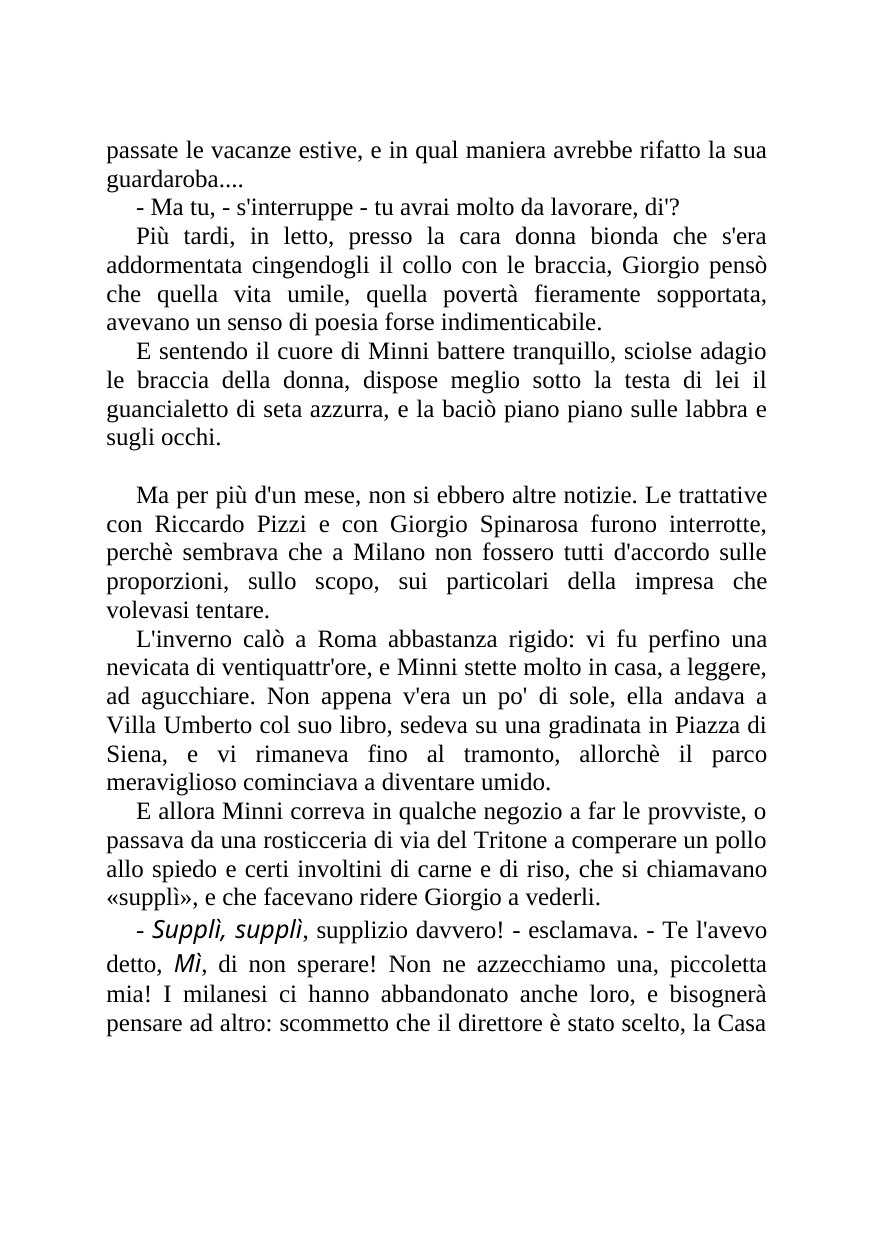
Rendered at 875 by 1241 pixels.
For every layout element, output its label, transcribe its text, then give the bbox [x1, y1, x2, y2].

text - Supplì, supplì, supplizio davvero! - esclamava. - Te l'avevo detto, Mì, di non sperare! Non ne azzecchiamo una, piccoletta mia! I milanesi ci hanno abbandonato anche loro, e bisognerà pensare ad altro: scommetto che il direttore è stato scelto, la Casa [106, 911, 768, 1037]
text Più tardi, in letto, presso la cara donna bionda che s'era addormentata cingendogli il collo con le braccia, Giorgio pensò che quella vita umile, quella povertà fieramente sopportata, avevano un senso di poesia forse indimenticabile. [106, 221, 768, 336]
text E sentendo il cuore di Minni battere tranquillo, sciolse adagio le braccia della donna, dispose meglio sotto la testa di lei il guancialetto di seta azzurra, e la baciò piano piano sulle labbra e sugli occhi. [106, 336, 768, 451]
text E allora Minni correva in qualche negozio a far le provviste, o passava da una rosticceria di via del Tritone a comperare un pollo allo spiedo e certi involtini di carne e di riso, che si chiamavano «supplì», e che facevano ridere Giorgio a vederli. [106, 796, 768, 911]
text passate le vacanze estive, e in qual maniera avrebbe rifatto la sua guardaroba.... [106, 135, 768, 192]
text Ma per più d'un mese, non si ebbero altre notizie. Le trattative con Riccardo Pizzi e con Giorgio Spinarosa furono interrotte, perchè sembrava che a Milano non fossero tutti d'accordo sulle proporzioni, sullo scopo, sui particolari della impresa che volevasi tentare. [106, 480, 768, 624]
text L'inverno calò a Roma abbastanza rigido: vi fu perfino una nevicata di ventiquattr'ore, e Minni stette molto in casa, a leggere, ad agucchiare. Non appena v'era un po' di sole, ella andava a Villa Umberto col suo libro, sedeva su una gradinata in Piazza di Siena, e vi rimaneva fino al tramonto, allorchè il parco meraviglioso cominciava a diventare umido. [106, 624, 768, 796]
text - Ma tu, - s'interruppe - tu avrai molto da lavorare, di'? [106, 192, 768, 221]
